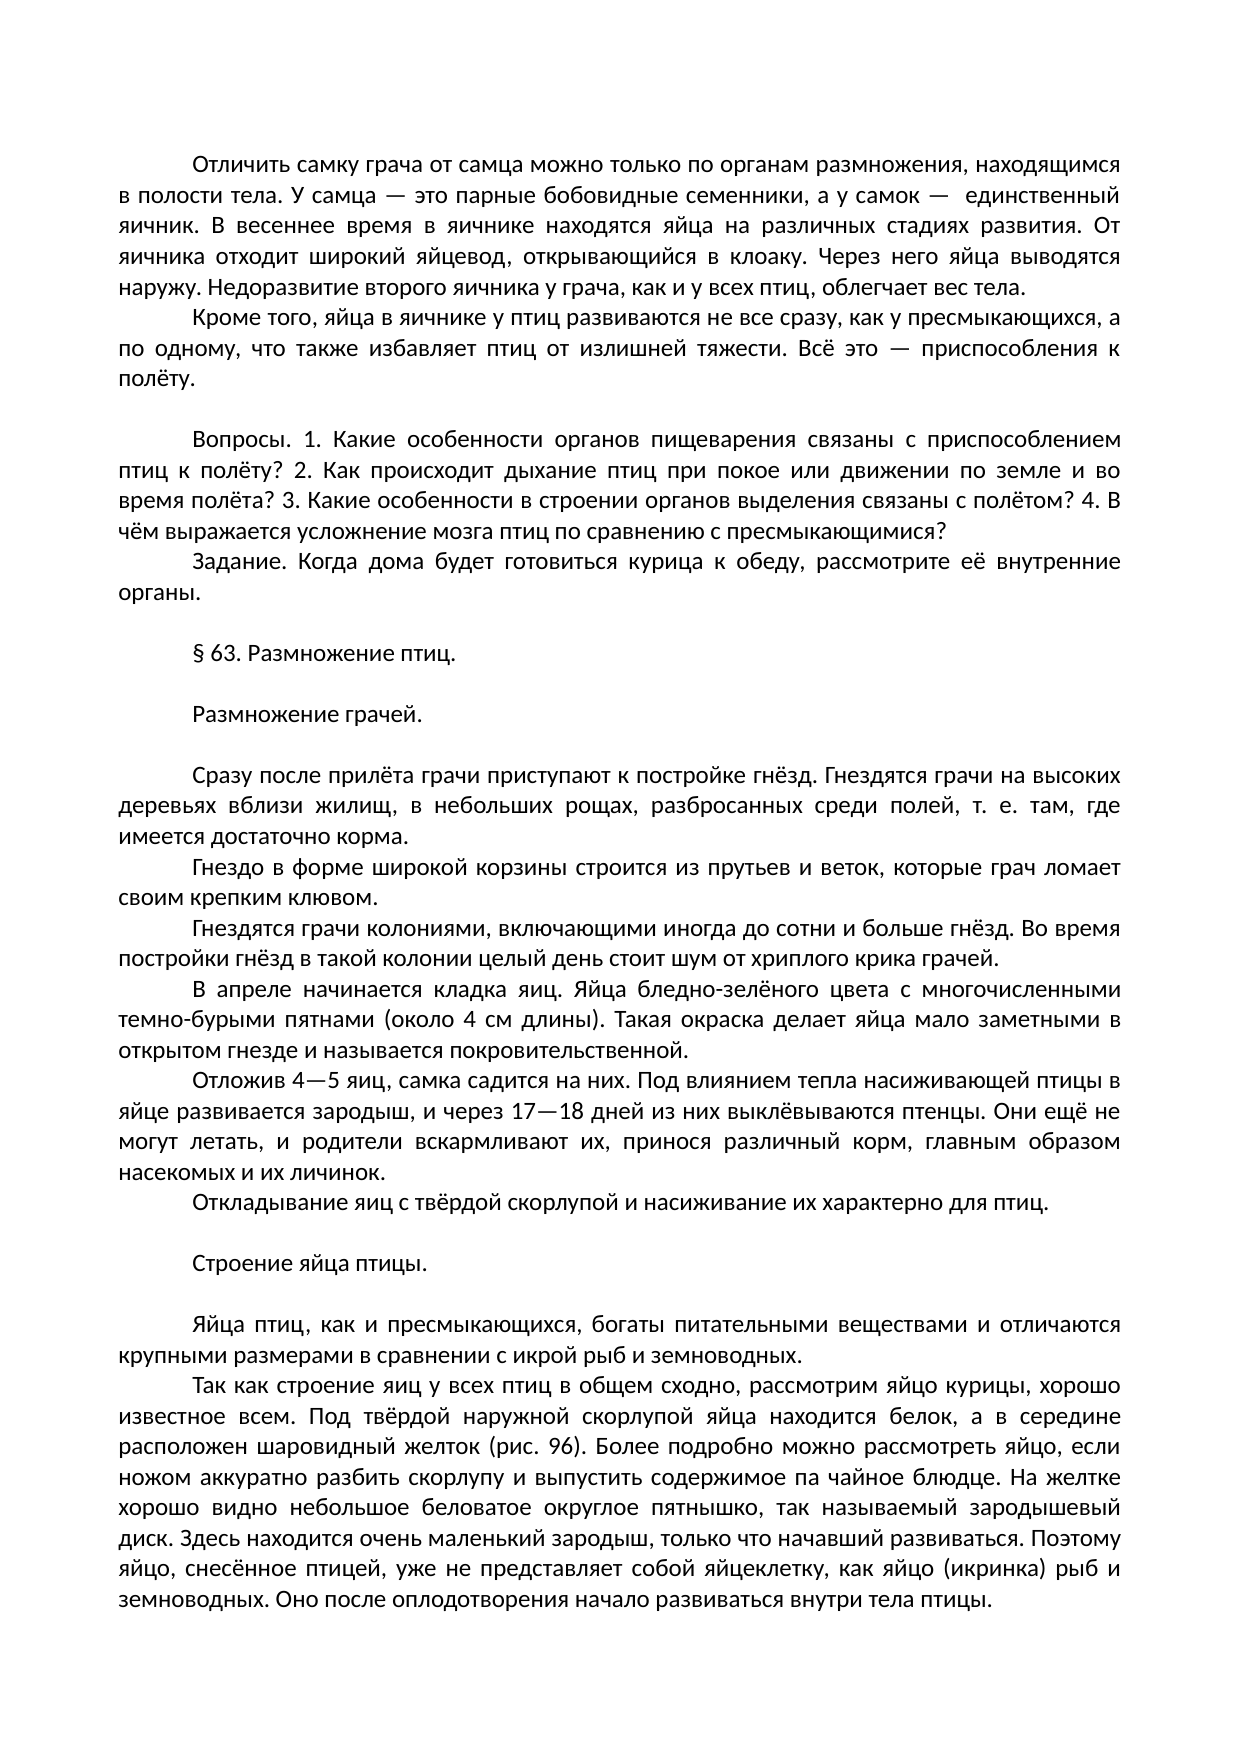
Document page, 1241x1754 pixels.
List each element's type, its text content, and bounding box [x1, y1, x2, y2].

text Кроме того, яйца в яичнике у птиц развиваются не все сразу, как у пресмыкающихся, а по одному, что также избавляет птиц от излишней тяжести. Всё это — приспособления к полёту. [118, 301, 1122, 393]
text Строение яйца птицы. [118, 1247, 1122, 1278]
text Сразу после прилёта грачи приступают к постройке гнёзд. Гнездятся грачи на высоких деревьях вблизи жилищ, в небольших рощах, разбросанных среди полей, т. е. там, где имеется достаточно корма. [118, 759, 1122, 851]
text Гнездо в форме широкой корзины строится из прутьев и веток, которые грач ломает своим крепким клювом. [118, 851, 1122, 912]
text В апреле начинается кладка яиц. Яйца бледно-зелёного цвета с многочисленными темно-бурыми пятнами (около 4 см длины). Такая окраска делает яйца мало заметными в открытом гнезде и называется покровительственной. [118, 973, 1122, 1064]
text Отложив 4—5 яиц, самка садится на них. Под влиянием тепла насиживающей птицы в яйце развивается зародыш, и через 17—18 дней из них выклёвываются птенцы. Они ещё не могут летать, и родители вскармливают их, принося различный корм, главным образом насекомых и их личинок. [118, 1064, 1122, 1186]
text Откладывание яиц с твёрдой скорлупой и насиживание их характерно для птиц. [118, 1186, 1122, 1217]
text Размножение грачей. [118, 698, 1122, 728]
text § 63. Размножение птиц. [118, 637, 1122, 667]
text Отличить самку грача от самца можно только по органам размножения, находящимся в полости тела. У самца — это парные бобовидные семенники, а у самок — единственный яичник. В весеннее время в яичнике находятся яйца на различных стадиях развития. От яичника отходит широкий яйцевод, открывающийся в клоаку. Через него яйца выводятся наружу. Недоразвитие второго яичника у грача, как и у всех птиц, облегчает вес тела. [118, 149, 1122, 301]
text Вопросы. 1. Какие особенности органов пищеварения связаны с приспособлением птиц к полёту? 2. Как происходит дыхание птиц при покое или движении по земле и во время полёта? 3. Какие особенности в строении органов выделения связаны с полётом? 4. В чём выражается усложнение мозга птиц по сравнению с пресмыкающимися? [118, 423, 1122, 545]
text Так как строение яиц у всех птиц в общем сходно, рассмотрим яйцо курицы, хорошо известное всем. Под твёрдой наружной скорлупой яйца находится белок, а в середине расположен шаровидный желток (рис. 96). Более подробно можно рассмотреть яйцо, если ножом аккуратно разбить скорлупу и выпустить содержимое па чайное блюдце. На желтке хорошо видно небольшое беловатое округлое пятнышко, так называемый зародышевый диск. Здесь находится очень маленький зародыш, только что начавший развиваться. Поэтому яйцо, снесённое птицей, уже не представляет собой яйцеклетку, как яйцо (икринка) рыб и земноводных. Оно после оплодотворения начало развиваться внутри тела птицы. [118, 1369, 1122, 1614]
text Гнездятся грачи колониями, включающими иногда до сотни и больше гнёзд. Во время постройки гнёзд в такой колонии целый день стоит шум от хриплого крика грачей. [118, 912, 1122, 973]
text Яйца птиц, как и пресмыкающихся, богаты питательными веществами и отличаются крупными размерами в сравнении с икрой рыб и земноводных. [118, 1308, 1122, 1369]
text Задание. Когда дома будет готовиться курица к обеду, рассмотрите её внутренние органы. [118, 545, 1122, 606]
